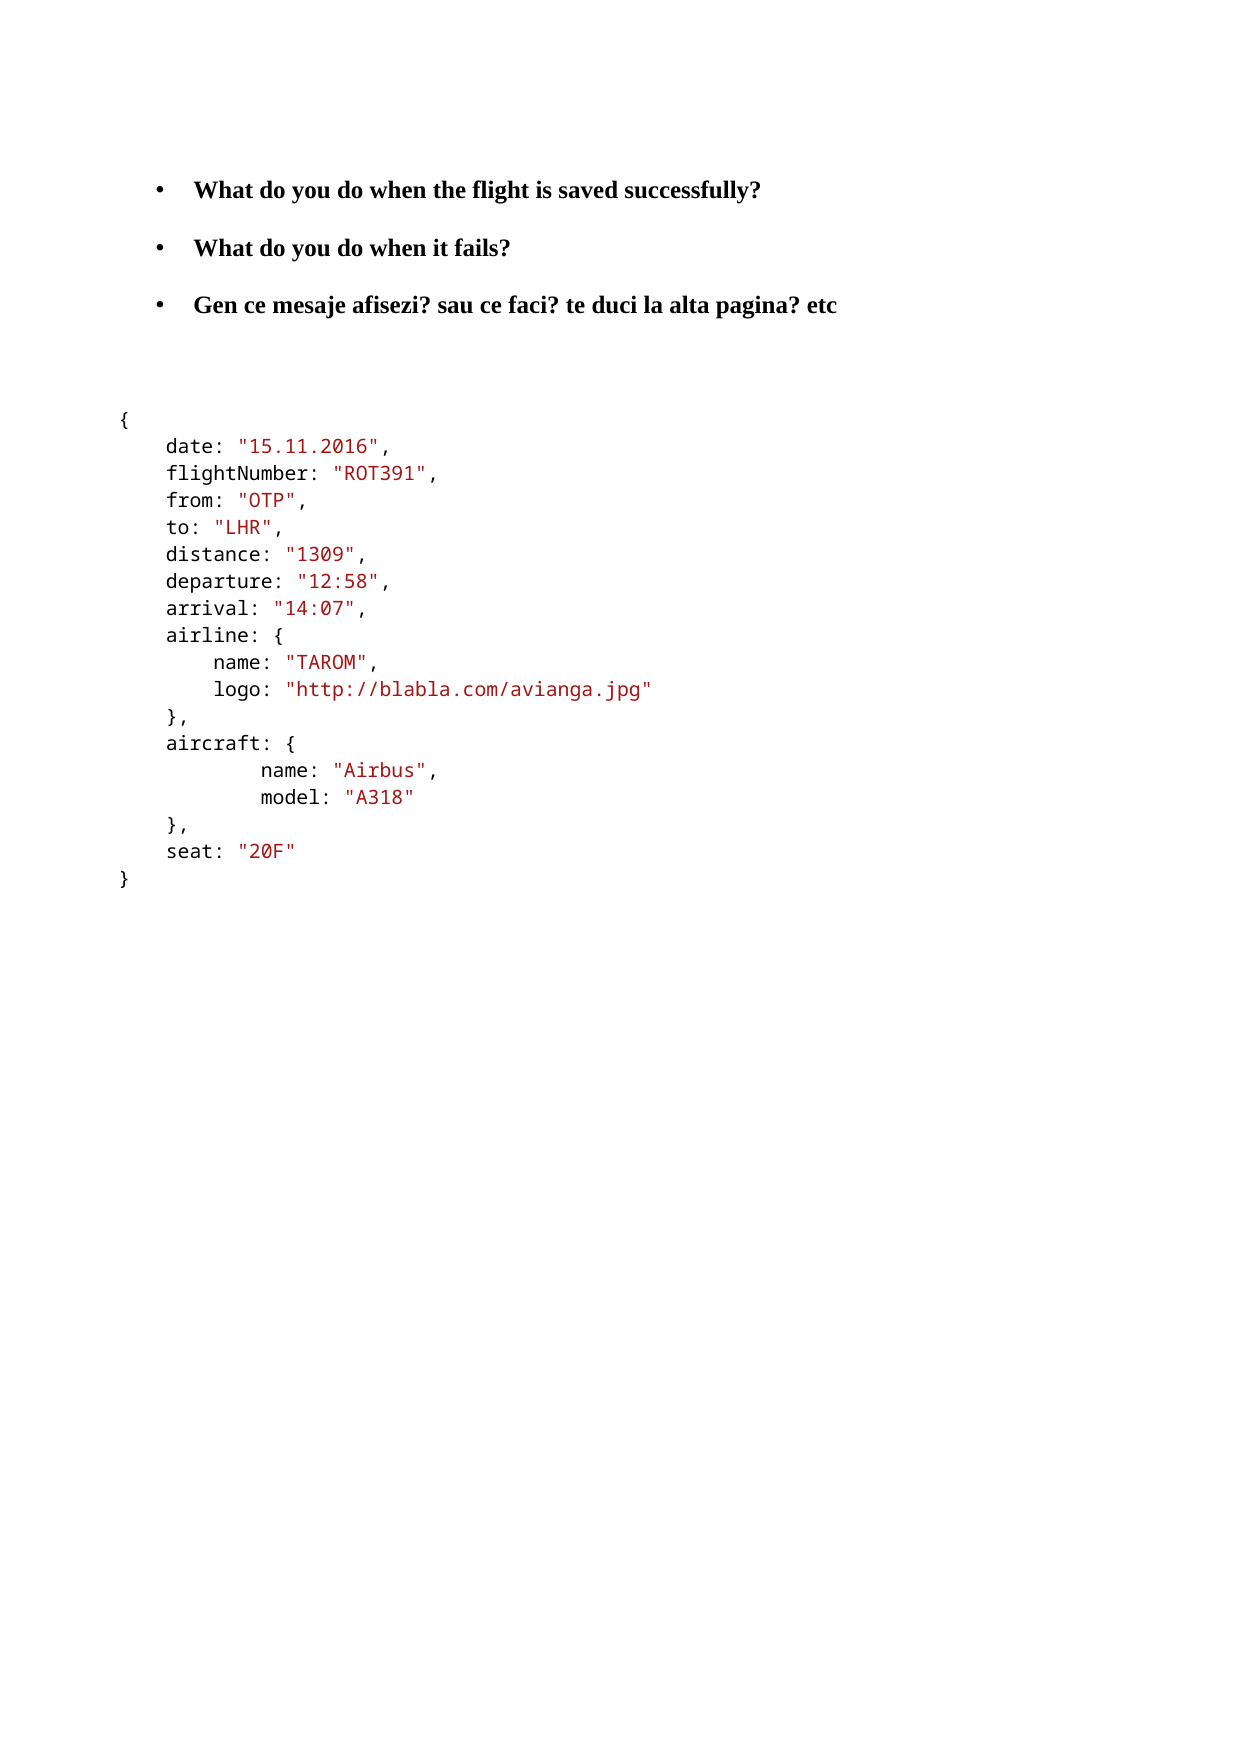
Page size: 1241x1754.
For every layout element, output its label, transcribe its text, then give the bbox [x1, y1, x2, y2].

text { [118, 406, 1122, 433]
text departure: "12:58", [118, 567, 1122, 594]
text model: "A318" [118, 783, 1122, 810]
text to: "LHR", [118, 513, 1122, 541]
text name: "Airbus", [118, 756, 1122, 783]
text name: "TAROM", [118, 648, 1122, 675]
list Gen ce mesaje afisezi? sau ce faci? te duci la alta pagina? etc [156, 291, 1122, 319]
list What do you do when the flight is saved successfully? [156, 176, 1122, 204]
text }, [118, 810, 1122, 837]
text seat: "20F" [118, 837, 1122, 864]
text from: "OTP", [118, 487, 1122, 513]
text aircraft: { [118, 729, 1122, 756]
text distance: "1309", [118, 541, 1122, 567]
text arrival: "14:07", [118, 594, 1122, 621]
text } [118, 864, 1122, 891]
text logo: "http://blabla.com/avianga.jpg" [118, 675, 1122, 702]
text airline: { [118, 621, 1122, 648]
list What do you do when it fails? [156, 233, 1122, 262]
text date: "15.11.2016", [118, 433, 1122, 459]
text flightNumber: "ROT391", [118, 459, 1122, 487]
text }, [118, 702, 1122, 729]
